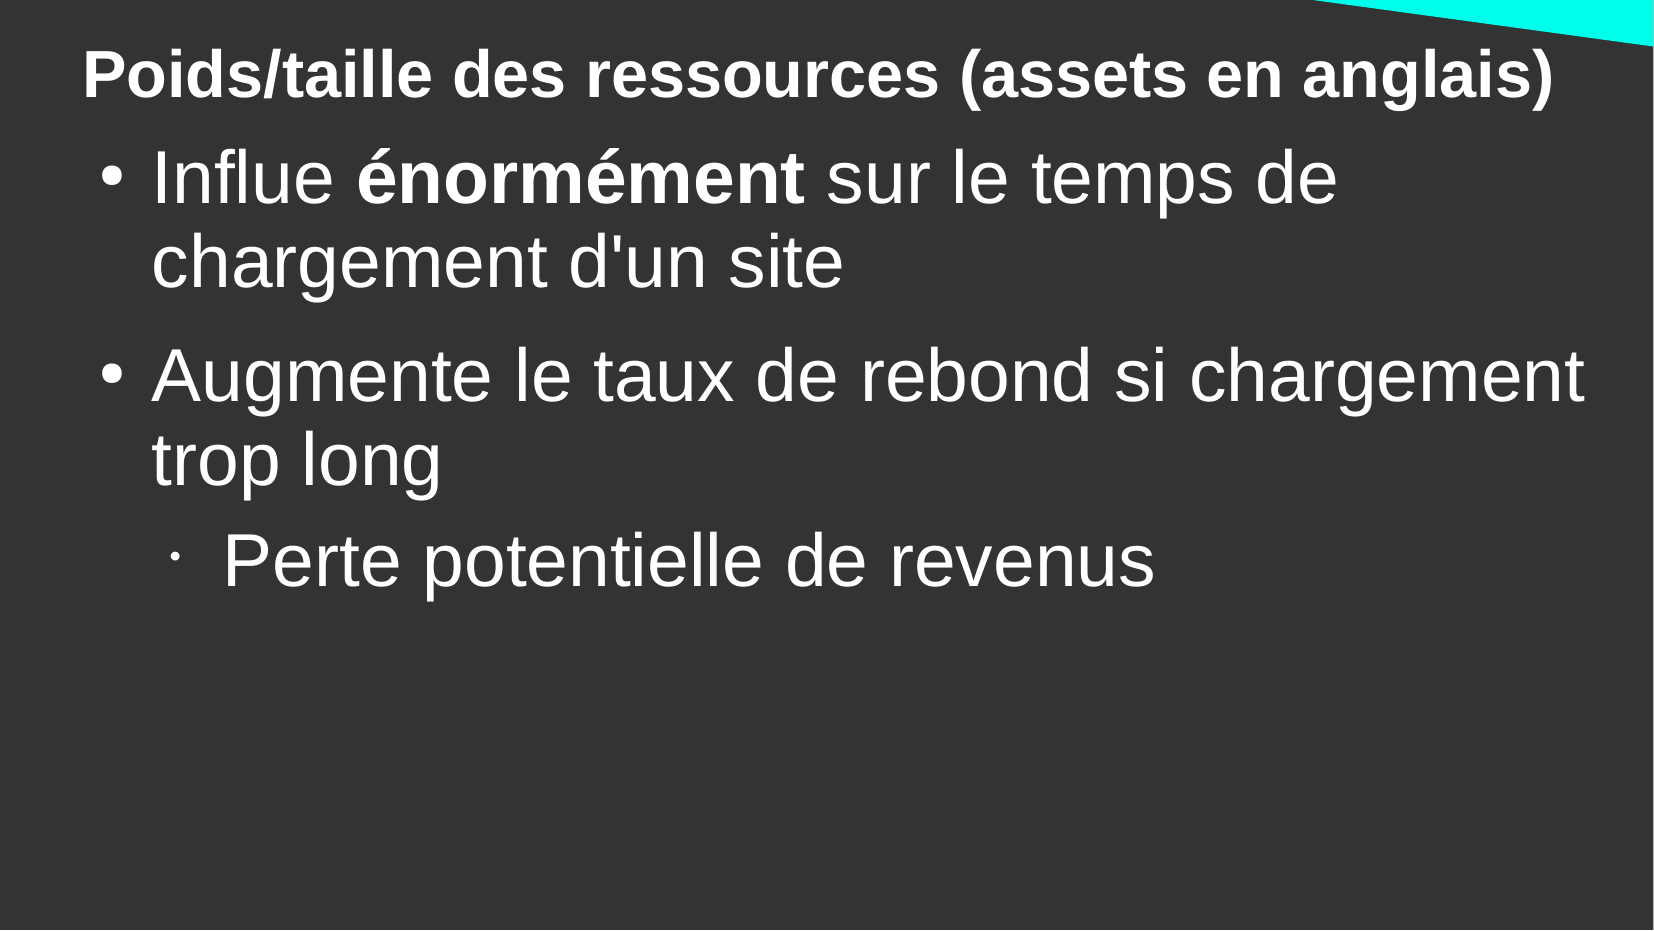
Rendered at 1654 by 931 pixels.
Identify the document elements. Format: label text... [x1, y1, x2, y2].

title Poids/taille des ressources (assets en anglais) [82, 37, 1619, 119]
text_box [1312, 0, 1654, 47]
list Influe énormément sur le temps de chargement d'un site Augmente le taux de rebond si chargement trop long Perte potentielle de revenus [80, 135, 1620, 709]
